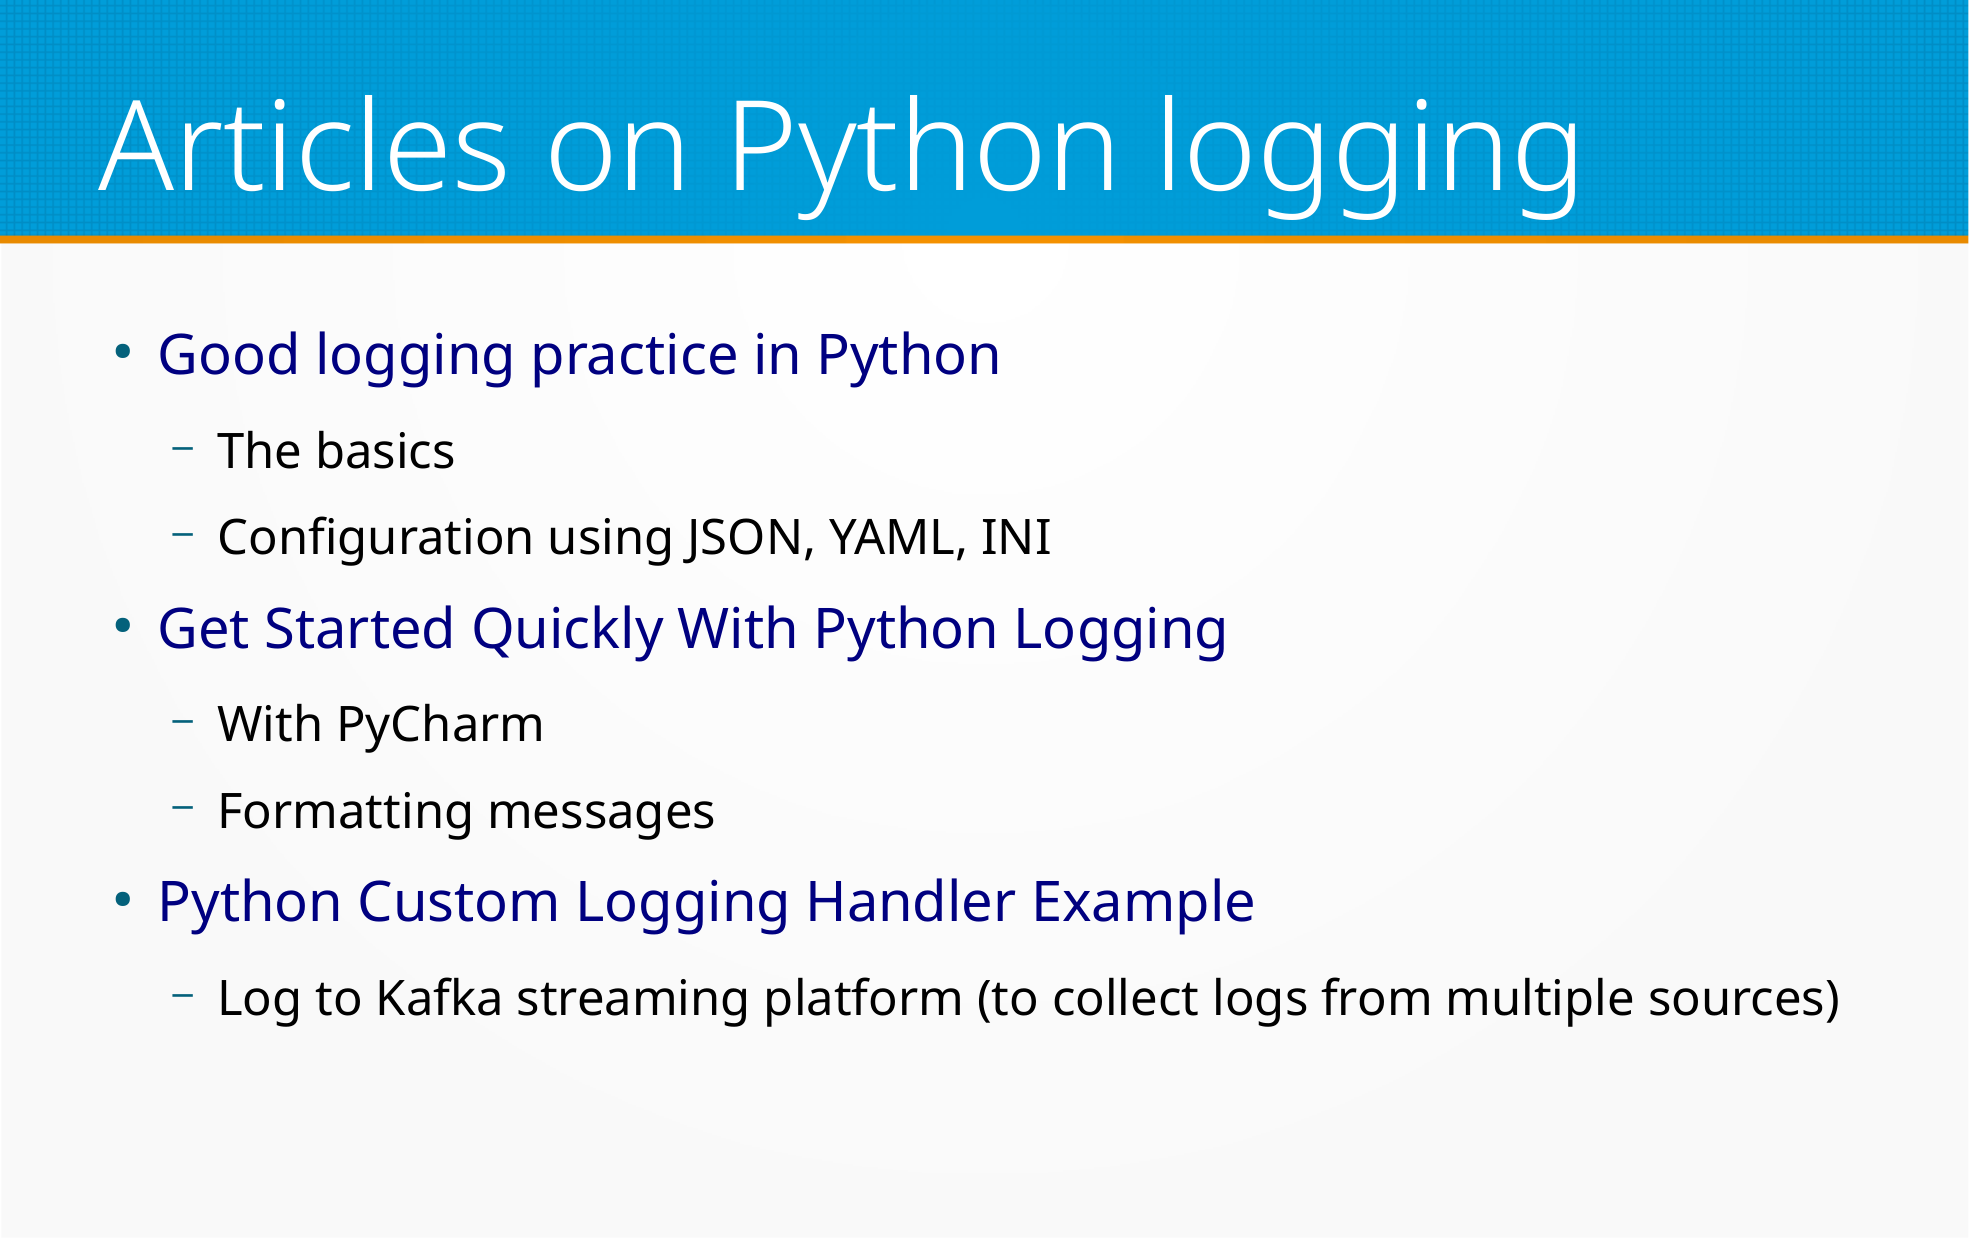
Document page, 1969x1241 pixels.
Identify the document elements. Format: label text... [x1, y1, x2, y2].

picture [0, 236, 1969, 1241]
title Articles on Python logging [98, 19, 1870, 227]
list Good logging practice in Python The basics Configuration using JSON, YAML, INI Get Started Quickly With Python Logging With PyCharm Formatting messages Python Custom Logging Handler Example Log to Kafka streaming platform (to collect logs from multiple sources) [98, 315, 1861, 1081]
